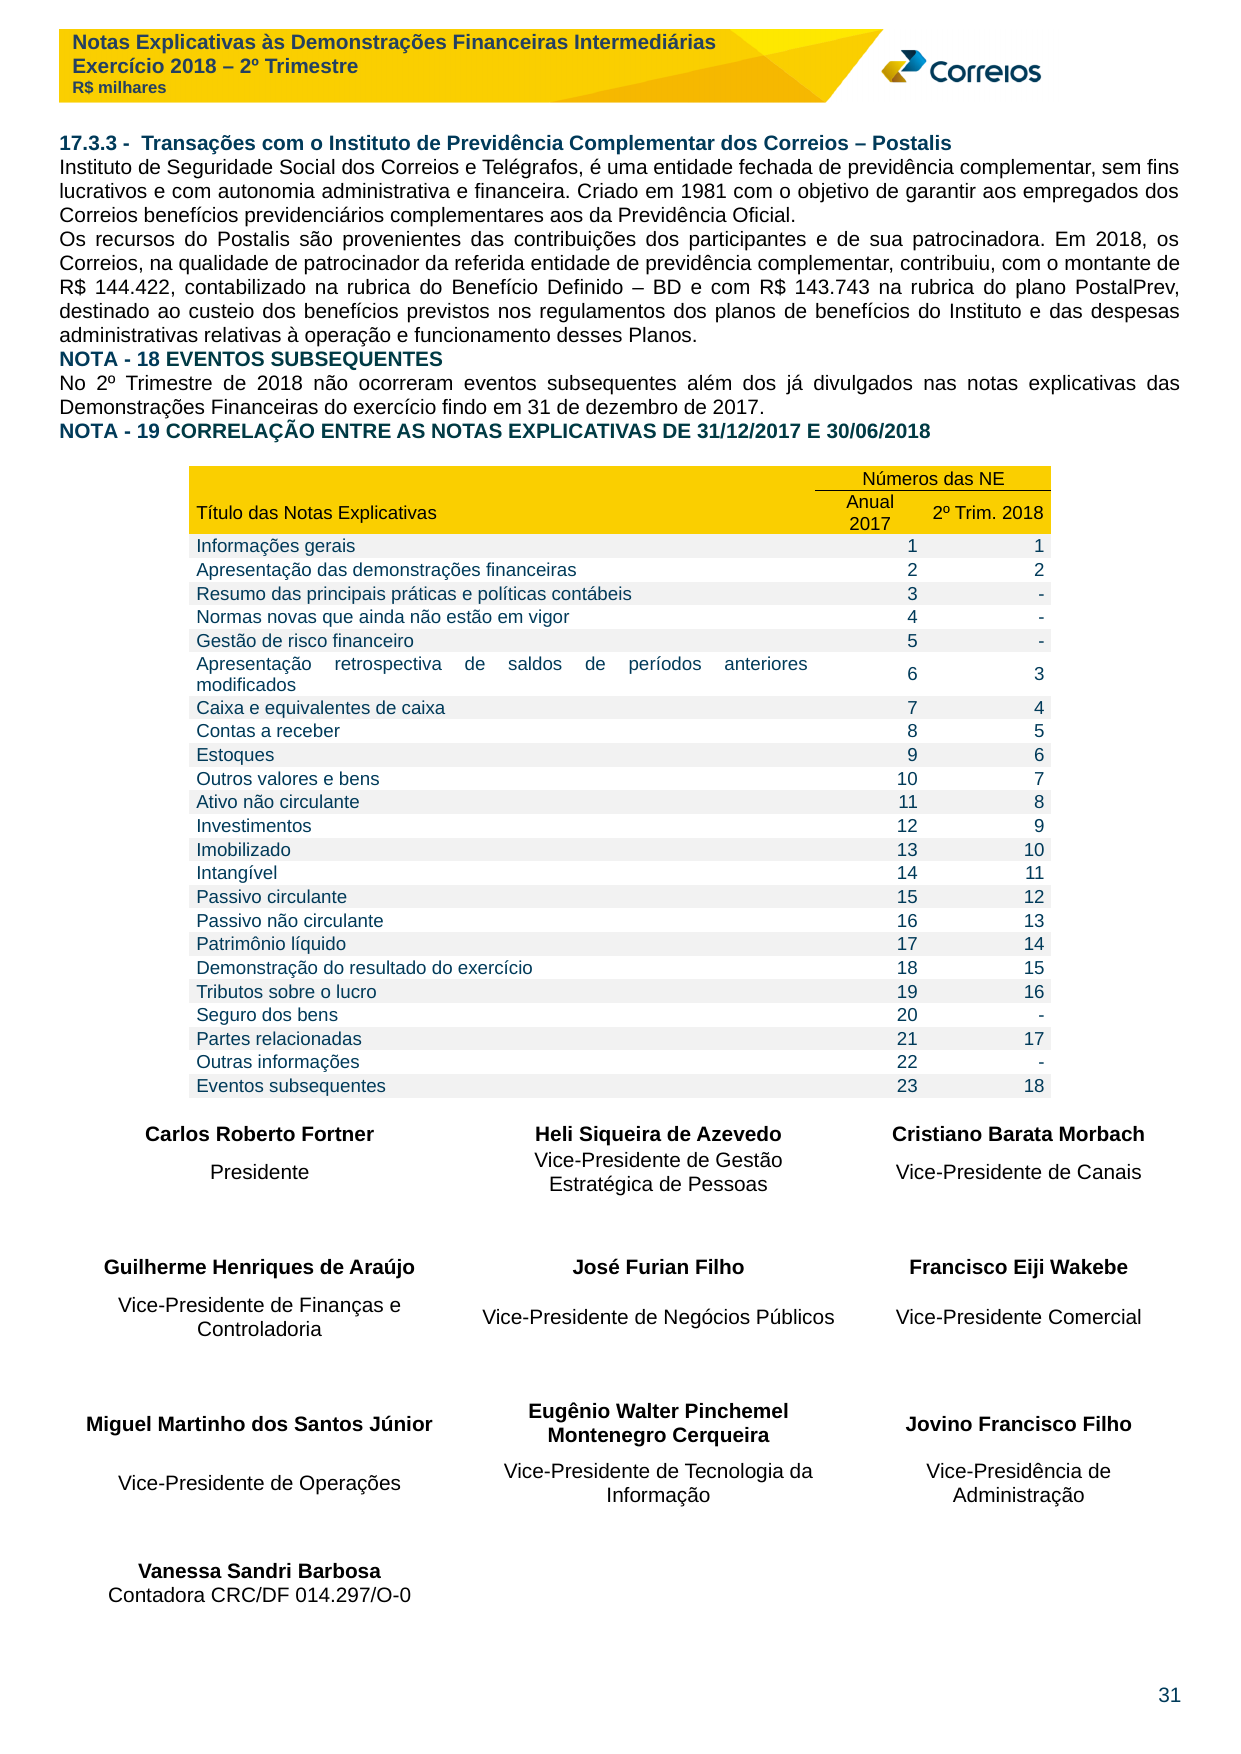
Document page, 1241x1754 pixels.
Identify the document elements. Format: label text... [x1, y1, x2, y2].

table_cell Título das Notas Explicativas [189, 490, 815, 534]
table_cell Investimentos [189, 814, 815, 837]
table_cell [59, 1346, 460, 1370]
table_cell Intangível [189, 861, 815, 885]
table_cell Informações gerais [189, 534, 815, 558]
table_header Números das NE [815, 466, 1051, 490]
text No 2º Trimestre de 2018 não ocorreram eventos subsequentes além dos já divulgados nas notas explicativas das Demonstrações Financeiras do exercício findo em 31 de dezembro de 2017. [59, 371, 1181, 418]
table_cell [857, 1512, 1180, 1536]
table_cell [857, 1583, 1180, 1607]
table_cell [844, 1288, 857, 1346]
table_cell [473, 1346, 844, 1370]
table_cell 5 [815, 629, 925, 652]
table_cell 12 [815, 814, 925, 837]
table_cell 22 [815, 1050, 925, 1074]
table_cell 10 [925, 838, 1051, 861]
table_cell [460, 1536, 473, 1559]
table_cell Vice-Presidente de Tecnologia da Informação [473, 1453, 844, 1512]
table_cell 3 [815, 582, 925, 605]
table_cell Normas novas que ainda não estão em vigor [189, 605, 815, 629]
table_cell 17 [925, 1027, 1051, 1050]
table_cell [857, 1346, 1180, 1370]
table_cell 8 [925, 790, 1051, 814]
table_cell [460, 1453, 473, 1512]
table_cell [460, 1559, 473, 1583]
table_header Cristiano Barata Morbach [857, 1122, 1180, 1145]
table_cell Outros valores e bens [189, 767, 815, 790]
subtitle Transações com o Instituto de Previdência Complementar dos Correios – Postalis [59, 131, 1181, 155]
table_cell - [925, 1050, 1051, 1074]
subtitle CORRELAÇÃO ENTRE AS NOTAS EXPLICATIVAS DE 31/12/2017 E 30/06/2018 [59, 418, 1181, 442]
table_cell 15 [925, 956, 1051, 979]
table_cell - [925, 629, 1051, 652]
table_cell 12 [925, 885, 1051, 908]
table_cell 18 [815, 956, 925, 979]
table_cell 16 [815, 909, 925, 932]
table_cell Seguro dos bens [189, 1003, 815, 1027]
table_cell 7 [925, 767, 1051, 790]
table_cell 20 [815, 1003, 925, 1027]
table_cell 10 [815, 767, 925, 790]
table_cell Miguel Martinho dos Santos Júnior [59, 1394, 460, 1453]
table_cell 14 [925, 932, 1051, 956]
table_cell Partes relacionadas [189, 1027, 815, 1050]
table_cell - [925, 1003, 1051, 1027]
table_cell José Furian Filho [473, 1246, 844, 1288]
table_cell Vice-Presidente de Canais [857, 1145, 1180, 1199]
table_cell Contadora CRC/DF 014.297/O-0 [59, 1583, 460, 1607]
table_cell Patrimônio líquido [189, 932, 815, 956]
table_cell [857, 1536, 1180, 1559]
table_cell 13 [815, 838, 925, 861]
table_cell [473, 1583, 844, 1607]
table_cell [460, 1346, 473, 1370]
table_cell Passivo circulante [189, 885, 815, 908]
table_cell Vice-Presidência de Administração [857, 1453, 1180, 1512]
table_cell 2 [815, 558, 925, 582]
table_cell 9 [815, 743, 925, 767]
table_header Heli Siqueira de Azevedo [473, 1122, 844, 1145]
table_cell 11 [815, 790, 925, 814]
table_cell Eventos subsequentes [189, 1074, 815, 1098]
table_cell 14 [815, 861, 925, 885]
table_cell [844, 1512, 857, 1536]
table_cell Vice-Presidente de Gestão Estratégica de Pessoas [473, 1145, 844, 1199]
table_cell [473, 1536, 844, 1559]
table_cell Caixa e equivalentes de caixa [189, 696, 815, 719]
table_cell [844, 1346, 857, 1370]
table_cell 21 [815, 1027, 925, 1050]
table_cell [844, 1583, 857, 1607]
table_cell [844, 1453, 857, 1512]
table_cell Tributos sobre o lucro [189, 979, 815, 1003]
table_cell [857, 1559, 1180, 1583]
table_header Carlos Roberto Fortner [59, 1122, 460, 1145]
table_cell 18 [925, 1074, 1051, 1098]
table_cell Demonstração do resultado do exercício [189, 956, 815, 979]
table_cell [473, 1223, 844, 1246]
table_cell 5 [925, 719, 1051, 743]
table_cell Eugênio Walter Pinchemel Montenegro Cerqueira [473, 1394, 844, 1453]
table_cell Presidente [59, 1145, 460, 1199]
table_cell 19 [815, 979, 925, 1003]
text Instituto de Seguridade Social dos Correios e Telégrafos, é uma entidade fechada de previdência complementar, sem fins lucrativos e com autonomia administrativa e financeira. Criado em 1981 com o objetivo de garantir aos empregados dos Correios benefícios previdenciários complementares aos da Previdência Oficial. [59, 155, 1181, 227]
table_header [844, 1122, 857, 1145]
table_cell Guilherme Henriques de Araújo [59, 1246, 460, 1288]
text Os recursos do Postalis são provenientes das contribuições dos participantes e de sua patrocinadora. Em 2018, os Correios, na qualidade de patrocinador da referida entidade de previdência complementar, contribuiu, com o montante de R$ 144.422, contabilizado na rubrica do Benefício Definido – BD e com R$ 143.743 na rubrica do plano PostalPrev, destinado ao custeio dos benefícios previstos nos regulamentos dos planos de benefícios do Instituto e das despesas administrativas relativas à operação e funcionamento desses Planos. [59, 227, 1181, 347]
table_cell [59, 1512, 460, 1536]
table_cell [844, 1370, 857, 1393]
table_header [189, 466, 815, 490]
table_cell [844, 1536, 857, 1559]
table_cell 4 [815, 605, 925, 629]
picture [311, 1035, 315, 1045]
table_cell 16 [925, 979, 1051, 1003]
picture [909, 795, 913, 806]
table_cell Apresentação retrospectiva de saldos de períodos anteriores modificados [189, 653, 815, 696]
table_cell Francisco Eiji Wakebe [857, 1246, 1180, 1288]
table_cell 6 [815, 653, 925, 696]
picture [196, 985, 207, 998]
table_cell Vice-Presidente Comercial [857, 1288, 1180, 1346]
table_cell Imobilizado [189, 838, 815, 861]
table_cell 15 [815, 885, 925, 908]
table_cell - [925, 605, 1051, 629]
table_cell Apresentação das demonstrações financeiras [189, 558, 815, 582]
table_cell 9 [925, 814, 1051, 837]
table_cell Passivo não circulante [189, 909, 815, 932]
table_cell 7 [815, 696, 925, 719]
table_cell 11 [925, 861, 1051, 885]
table_cell [59, 1370, 460, 1393]
table_cell 17 [815, 932, 925, 956]
picture [261, 940, 265, 950]
table_header [460, 1122, 473, 1145]
table_cell Anual 2017 [815, 491, 925, 534]
table_cell Outras informações [189, 1050, 815, 1074]
subtitle EVENTOS SUBSEQUENTES [59, 347, 1181, 371]
table_cell [460, 1288, 473, 1346]
table_cell [460, 1394, 473, 1453]
table_cell [844, 1145, 857, 1199]
table_cell [844, 1246, 857, 1288]
table_cell 2 [925, 558, 1051, 582]
table_cell [473, 1199, 844, 1222]
table_cell [460, 1145, 473, 1199]
table_cell [857, 1199, 1180, 1222]
table_cell Contas a receber [189, 719, 815, 743]
table_cell [460, 1512, 473, 1536]
picture [335, 704, 339, 714]
table_cell [844, 1199, 857, 1222]
table_cell [844, 1223, 857, 1246]
table_cell 4 [925, 696, 1051, 719]
picture [363, 637, 367, 647]
table_cell [844, 1559, 857, 1583]
table_cell 1 [925, 534, 1051, 558]
table_cell Estoques [189, 743, 815, 767]
table_cell 3 [925, 653, 1051, 696]
table_cell [59, 1536, 460, 1559]
table_cell Vice-Presidente de Operações [59, 1453, 460, 1512]
table_cell 13 [925, 909, 1051, 932]
table_cell Vanessa Sandri Barbosa [59, 1559, 460, 1583]
table_cell 1 [815, 534, 925, 558]
table_cell [460, 1223, 473, 1246]
table_cell [473, 1370, 844, 1393]
table_cell [460, 1199, 473, 1222]
table_cell [460, 1246, 473, 1288]
table_cell [844, 1394, 857, 1453]
table_cell - [925, 582, 1051, 605]
table_cell Vice-Presidente de Finanças e Controladoria [59, 1288, 460, 1346]
table_cell Resumo das principais práticas e políticas contábeis [189, 582, 815, 605]
table_cell 8 [815, 719, 925, 743]
table_cell Ativo não circulante [189, 790, 815, 814]
table_cell [460, 1370, 473, 1393]
table_cell [460, 1583, 473, 1607]
table_cell [473, 1512, 844, 1536]
table_cell [857, 1370, 1180, 1393]
table_cell 23 [815, 1074, 925, 1098]
picture [508, 613, 512, 623]
table_cell 6 [925, 743, 1051, 767]
table_cell Jovino Francisco Filho [857, 1394, 1180, 1453]
table_cell [59, 1199, 460, 1222]
table_cell 2º Trim. 2018 [925, 491, 1051, 534]
table_cell [473, 1559, 844, 1583]
picture [59, 29, 1064, 103]
table_cell Vice-Presidente de Negócios Públicos [473, 1288, 844, 1346]
table_cell [59, 1223, 460, 1246]
table_cell [857, 1223, 1180, 1246]
table_cell Gestão de risco financeiro [189, 629, 815, 652]
